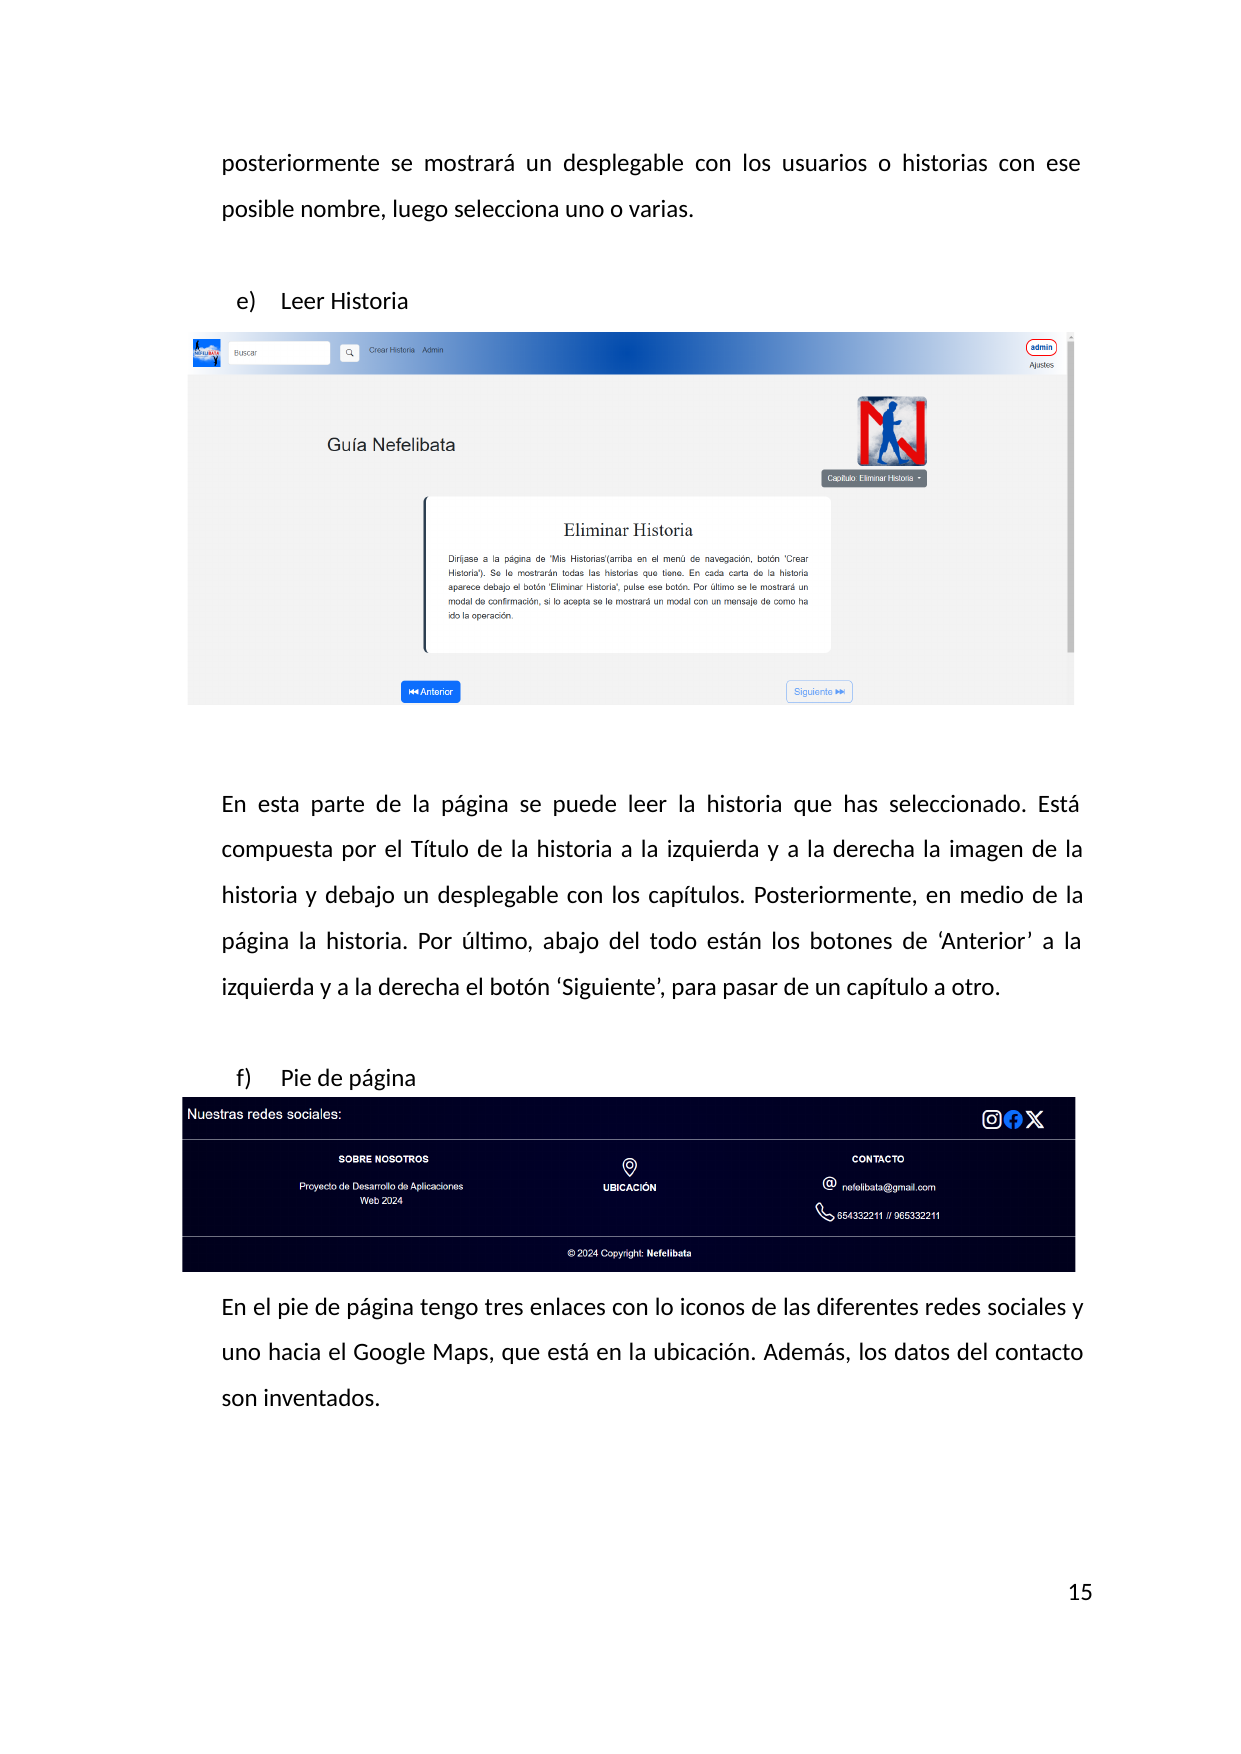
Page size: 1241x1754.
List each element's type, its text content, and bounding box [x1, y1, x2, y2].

list Leer Historia [207, 285, 1093, 315]
picture [182, 1097, 1076, 1272]
text En el pie de página tengo tres enlaces con lo iconos de las diferentes redes sociales y uno hacia el Google Maps, que está en la ubicación. Además, los datos del contacto son inventados. [148, 1291, 1093, 1413]
list Pie de página [207, 1062, 1093, 1093]
text posteriormente se mostrará un desplegable con los usuarios o historias con ese posible nombre, luego selecciona uno o varias. [148, 148, 1093, 224]
text En esta parte de la página se puede leer la historia que has seleccionado. Está compuesta por el Título de la historia a la izquierda y a la derecha la imagen de la historia y debajo un desplegable con los capítulos. Posteriormente, en medio de la página la historia. Por último, abajo del todo están los botones de ‘Anterior’ a la izquierda y a la derecha el botón ‘Siguiente’, para pasar de un capítulo a otro. [148, 788, 1093, 1001]
picture [187, 332, 1075, 705]
